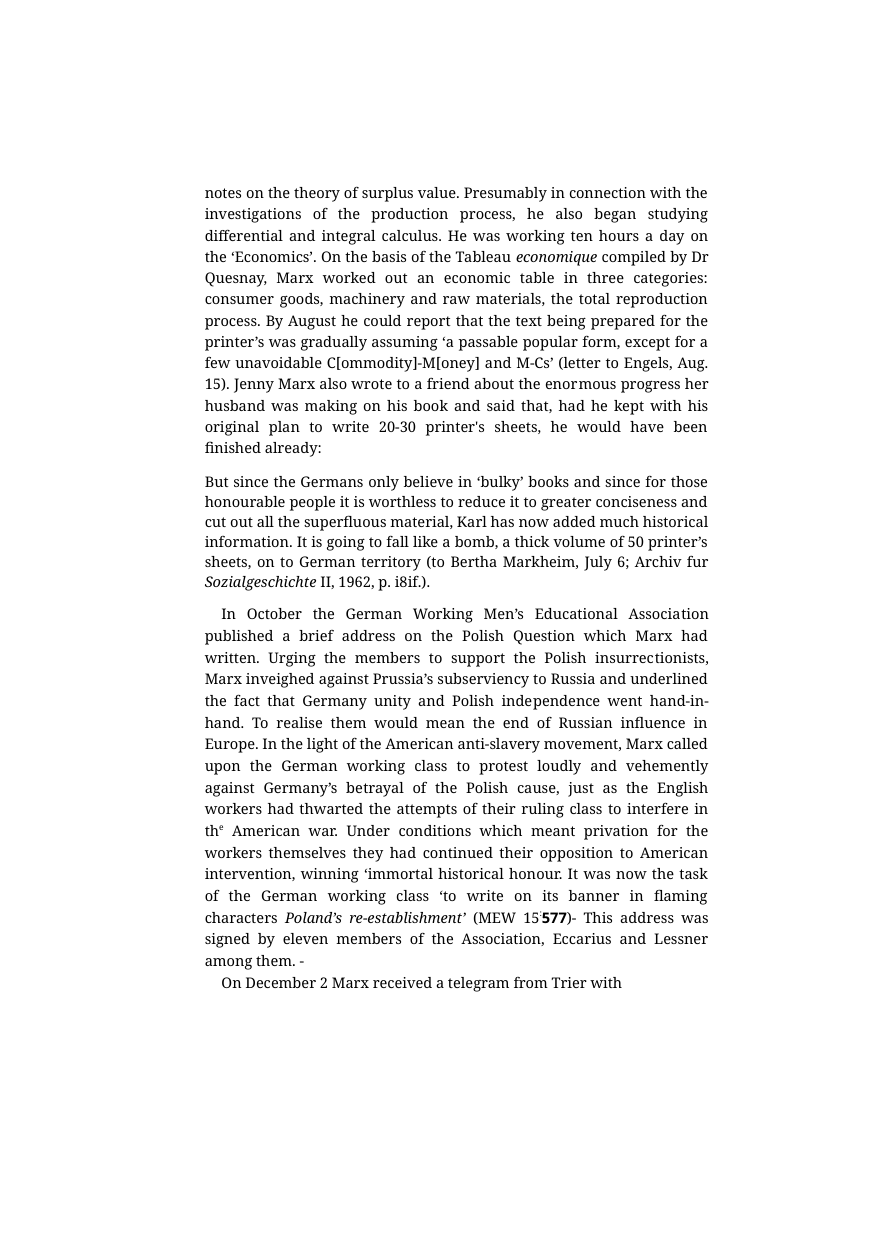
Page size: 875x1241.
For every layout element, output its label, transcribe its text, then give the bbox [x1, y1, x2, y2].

text notes on the theory of surplus value. Presumably in connection with the investigations of the production process, he also began studying differential and integral calculus. He was working ten hours a day on the ‘Economics’. On the basis of the Tableau economique compiled by Dr Quesnay, Marx worked out an economic table in three categories: consumer goods, machinery and raw materials, the total reproduction process. By August he could report that the text being prepared for the printer’s was gradually assuming ‘a passable popular form, except for a few unavoidable C[ommodity]-M[oney] and M-Cs’ (letter to Engels, Aug. 15). Jenny Marx also wrote to a friend about the enor­mous progress her husband was making on his book and said that, had he kept with his original plan to write 20-30 printer's sheets, he would have been finished already: [204, 181, 709, 458]
text In October the German Working Men’s Educational Associa­tion published a brief address on the Polish Question which Marx had written. Urging the members to support the Polish insurrec­tionists, Marx inveighed against Prussia’s subserviency to Russia and underlined the fact that Germany unity and Polish inde­pendence went hand-in-hand. To realise them would mean the end of Russian influence in Europe. In the light of the American anti-slavery movement, Marx called upon the German working class to protest loudly and vehemently against Germany’s be­trayal of the Polish cause, just as the English workers had thwarted the attempts of their ruling class to interfere in the American war. Under conditions which meant privation for the workers themselves they had continued their opposition to American intervention, winning ‘immortal historical honour. It was now the task of the German working class ‘to write on its banner in flaming characters Poland’s re-establishment’ (MEW 15:577)- This address was signed by eleven members of the Association, Eccarius and Lessner among them. - [204, 602, 709, 971]
text But since the Germans only believe in ‘bulky’ books and since for those honourable people it is worthless to reduce it to greater conciseness and cut out all the superfluous material, Karl has now added much historical information. It is going to fall like a bomb, a thick volume of 50 printer’s sheets, on to German territory (to Bertha Markheim, July 6; Archiv fur Sozialgeschichte II, 1962, p. i8if.). [204, 471, 709, 591]
text On December 2 Marx received a telegram from Trier with [204, 971, 711, 992]
